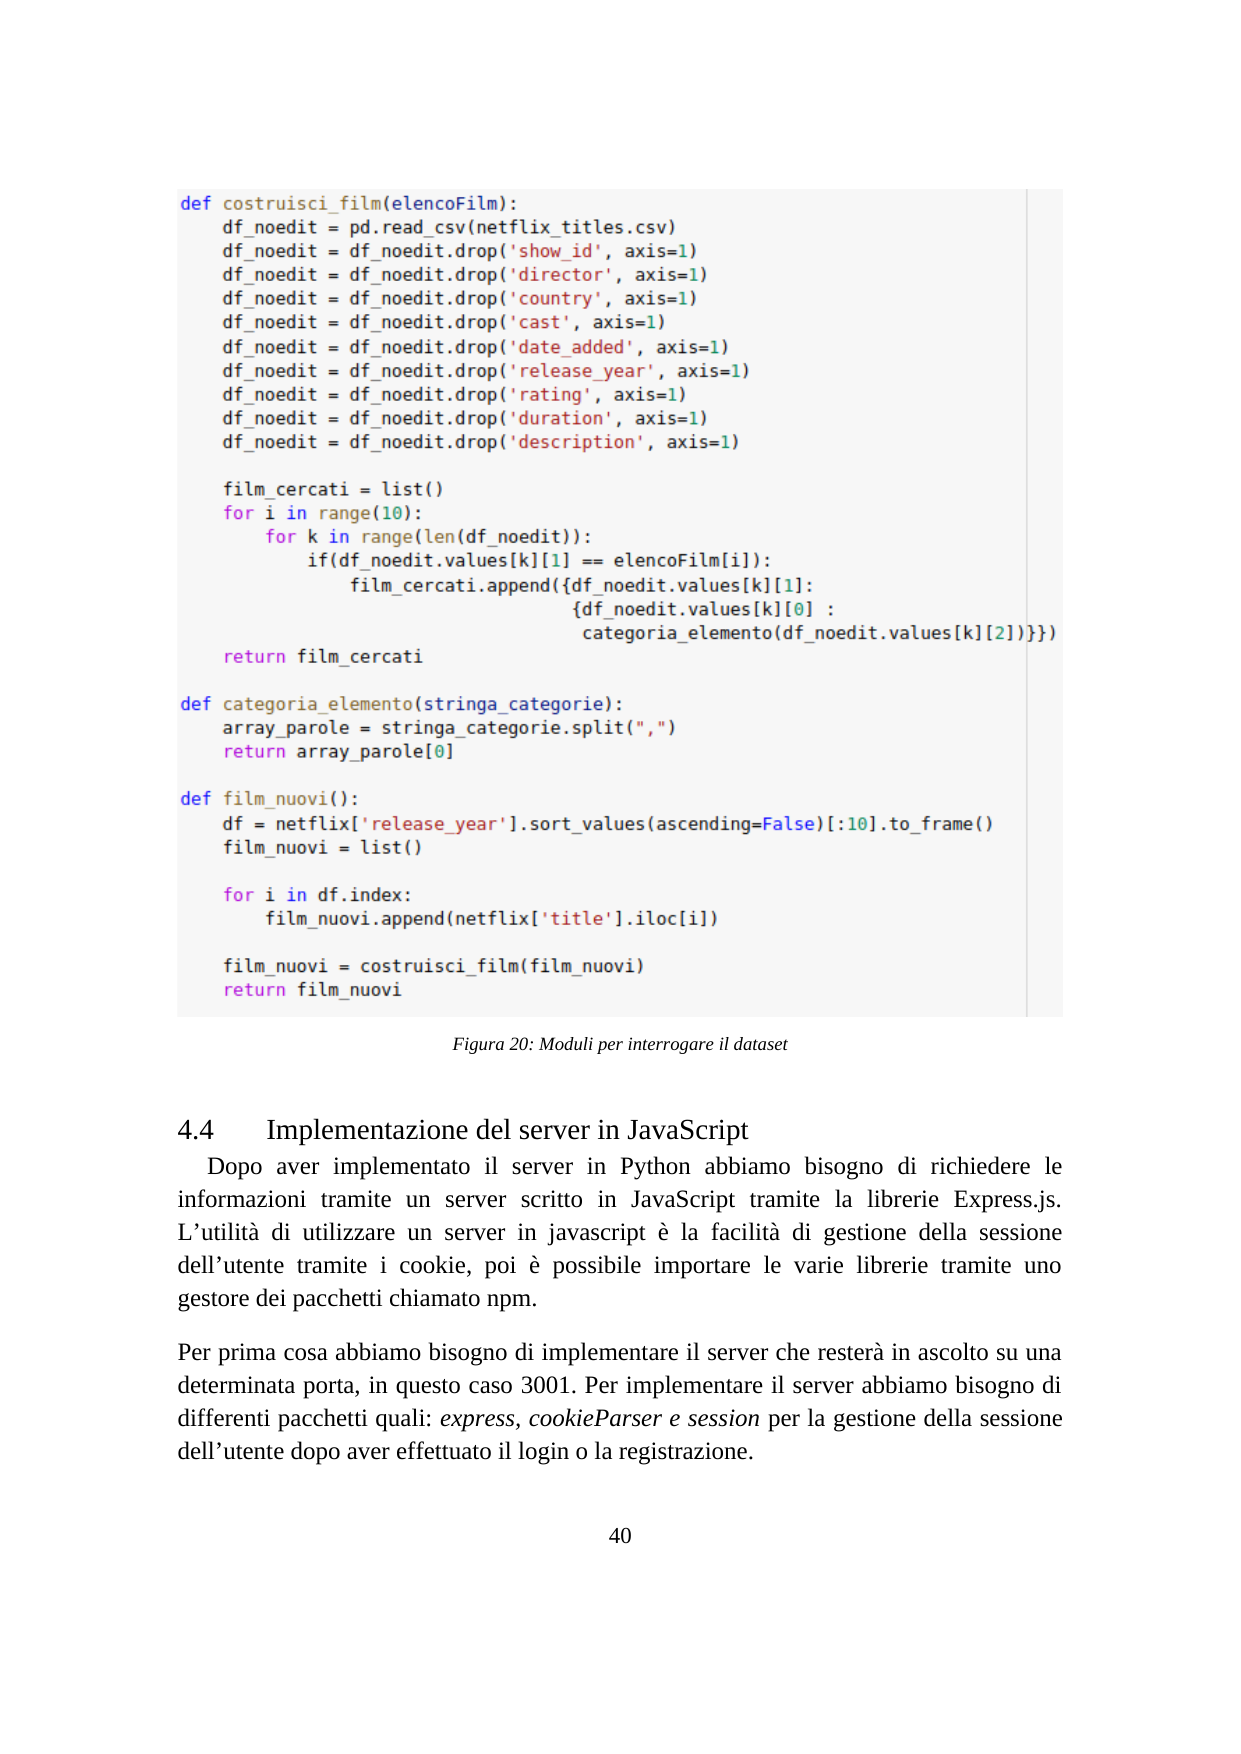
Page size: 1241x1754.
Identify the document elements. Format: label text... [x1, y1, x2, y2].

picture [177, 189, 1063, 1017]
text Per prima cosa abbiamo bisogno di implementare il server che resterà in ascolto su una determinata porta, in questo caso 3001. Per implementare il server abbiamo bisogno di differenti pacchetti quali: express, cookieParser e session per la gestione della sessione dell’utente dopo aver effettuato il login o la registrazione. [177, 1337, 1063, 1465]
text Dopo aver implementato il server in Python abbiamo bisogno di richiedere le informazioni tramite un server scritto in JavaScript tramite la librerie Express.js. L’utilità di utilizzare un server in javascript è la facilità di gestione della sessione dell’utente tramite i cookie, poi è possibile importare le varie librerie tramite uno gestore dei pacchetti chiamato npm. [177, 1151, 1063, 1312]
subtitle 4.4 Implementazione del server in JavaScript [177, 1112, 1063, 1146]
text Figura 20: Moduli per interrogare il dataset [177, 1017, 1063, 1054]
